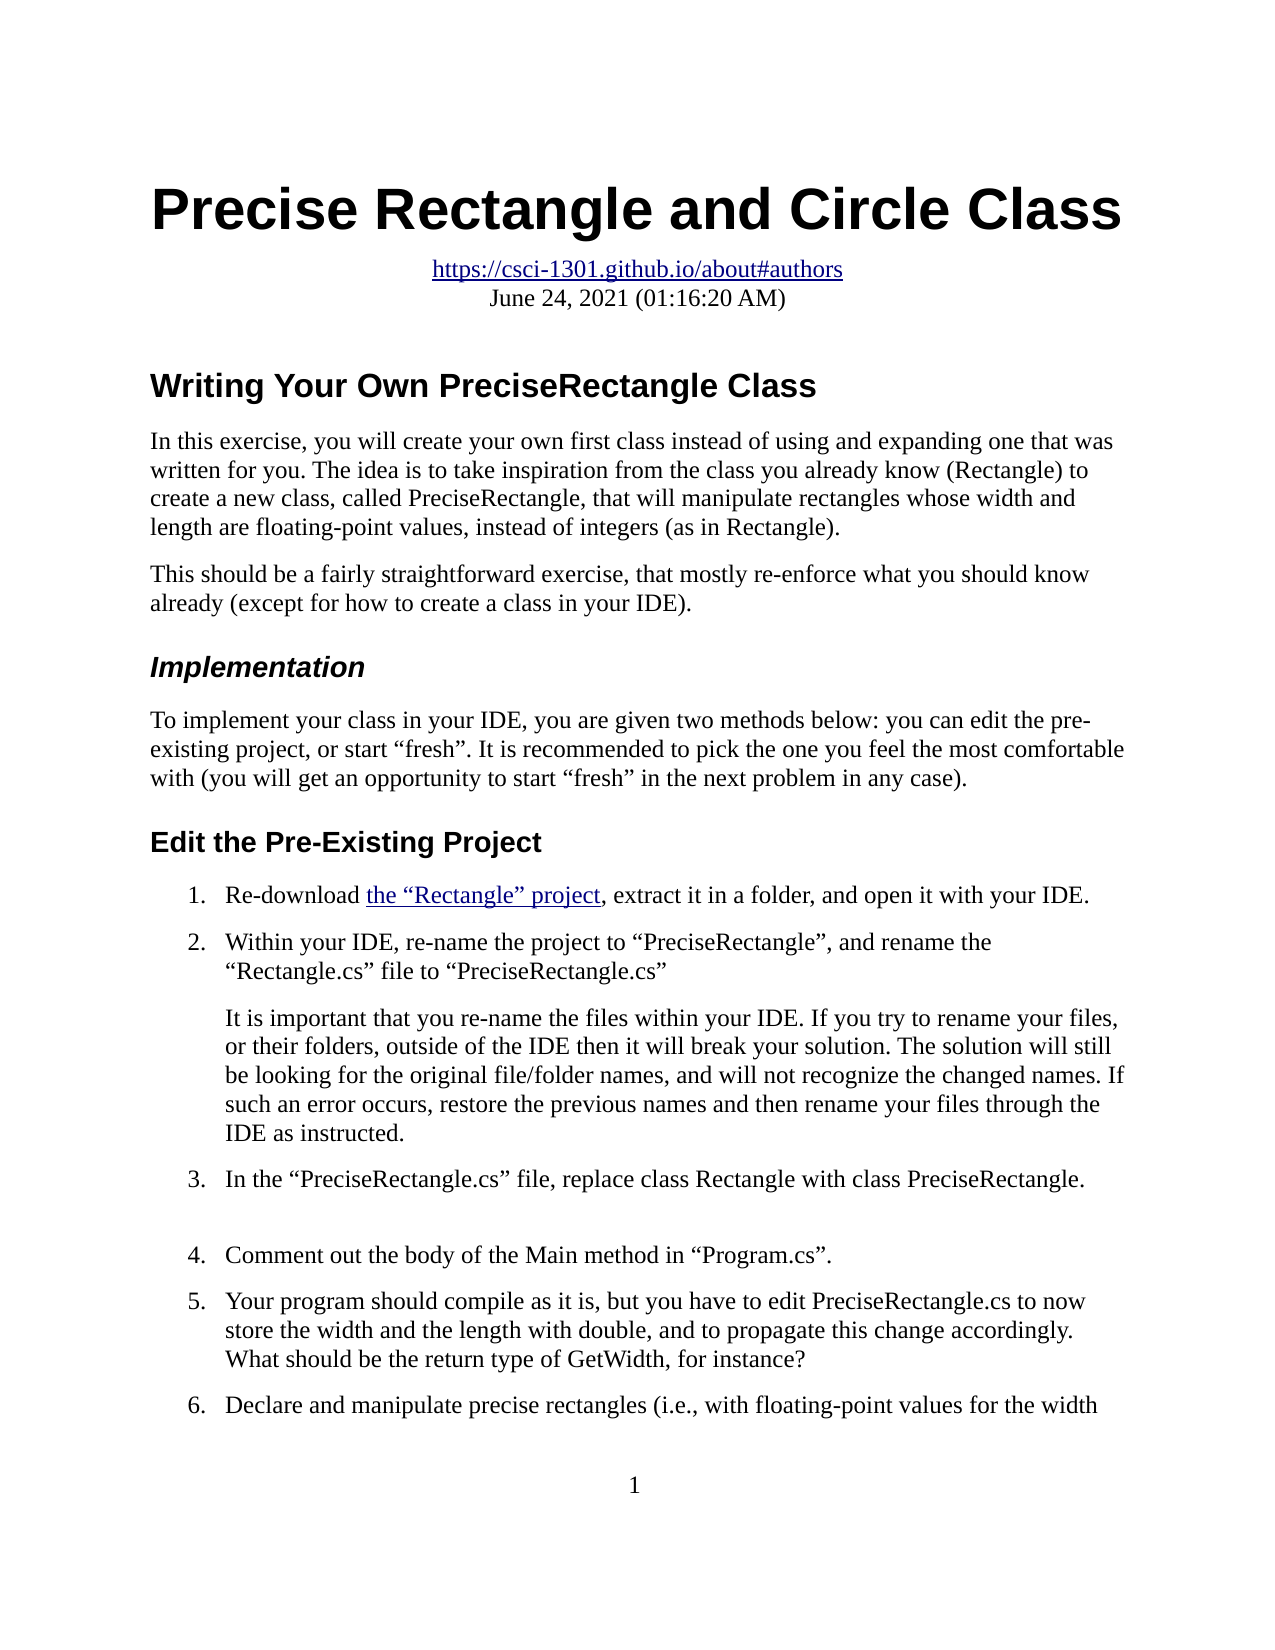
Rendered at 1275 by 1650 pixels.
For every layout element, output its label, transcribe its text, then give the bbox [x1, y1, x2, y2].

list It is important that you re-name the files within your IDE. If you try to rename your files, or their folders, outside of the IDE then it will break your solution. The solution will still be looking for the original file/folder names, and will not recognize the changed names. If such an error occurs, restore the previous names and then rename your files through the IDE as instructed. [187, 1003, 1125, 1146]
text This should be a fairly straightforward exercise, that mostly re-enforce what you should know already (except for how to create a class in your IDE). [150, 559, 1125, 616]
subtitle Writing Your Own PreciseRectangle Class [150, 366, 1125, 404]
list Comment out the body of the Main method in “Program.cs”. [187, 1240, 1125, 1268]
title Precise Rectangle and Circle Class [150, 175, 1125, 242]
list Your program should compile as it is, but you have to edit PreciseRectangle.cs to now store the width and the length with double, and to propagate this change accordingly. What should be the return type of GetWidth, for instance? [187, 1286, 1125, 1373]
text https://csci-1301.github.io/about#authors [150, 254, 1125, 283]
list In the “PreciseRectangle.cs” file, replace class Rectangle with class PreciseRectangle. [187, 1164, 1125, 1222]
text To implement your class in your IDE, you are given two methods below: you can edit the pre-existing project, or start “fresh”. It is recommended to pick the one you feel the most comfortable with (you will get an opportunity to start “fresh” in the next problem in any case). [150, 705, 1125, 792]
text In this exercise, you will create your own first class instead of using and expanding one that was written for you. The idea is to take inspiration from the class you already know (Rectangle) to create a new class, called PreciseRectangle, that will manipulate rectangles whose width and length are floating-point values, instead of integers (as in Rectangle). [150, 426, 1125, 541]
subtitle Implementation [150, 650, 1125, 684]
list Within your IDE, re-name the project to “PreciseRectangle”, and rename the “Rectangle.cs” file to “PreciseRectangle.cs” [187, 927, 1125, 985]
list Declare and manipulate precise rectangles (i.e., with floating-point values for the width [187, 1391, 1125, 1419]
subtitle Edit the Pre-Existing Project [150, 826, 1125, 859]
list Re-download the “Rectangle” project, extract it in a folder, and open it with your IDE. [187, 881, 1125, 909]
text June 24, 2021 (01:16:20 AM) [150, 283, 1125, 312]
